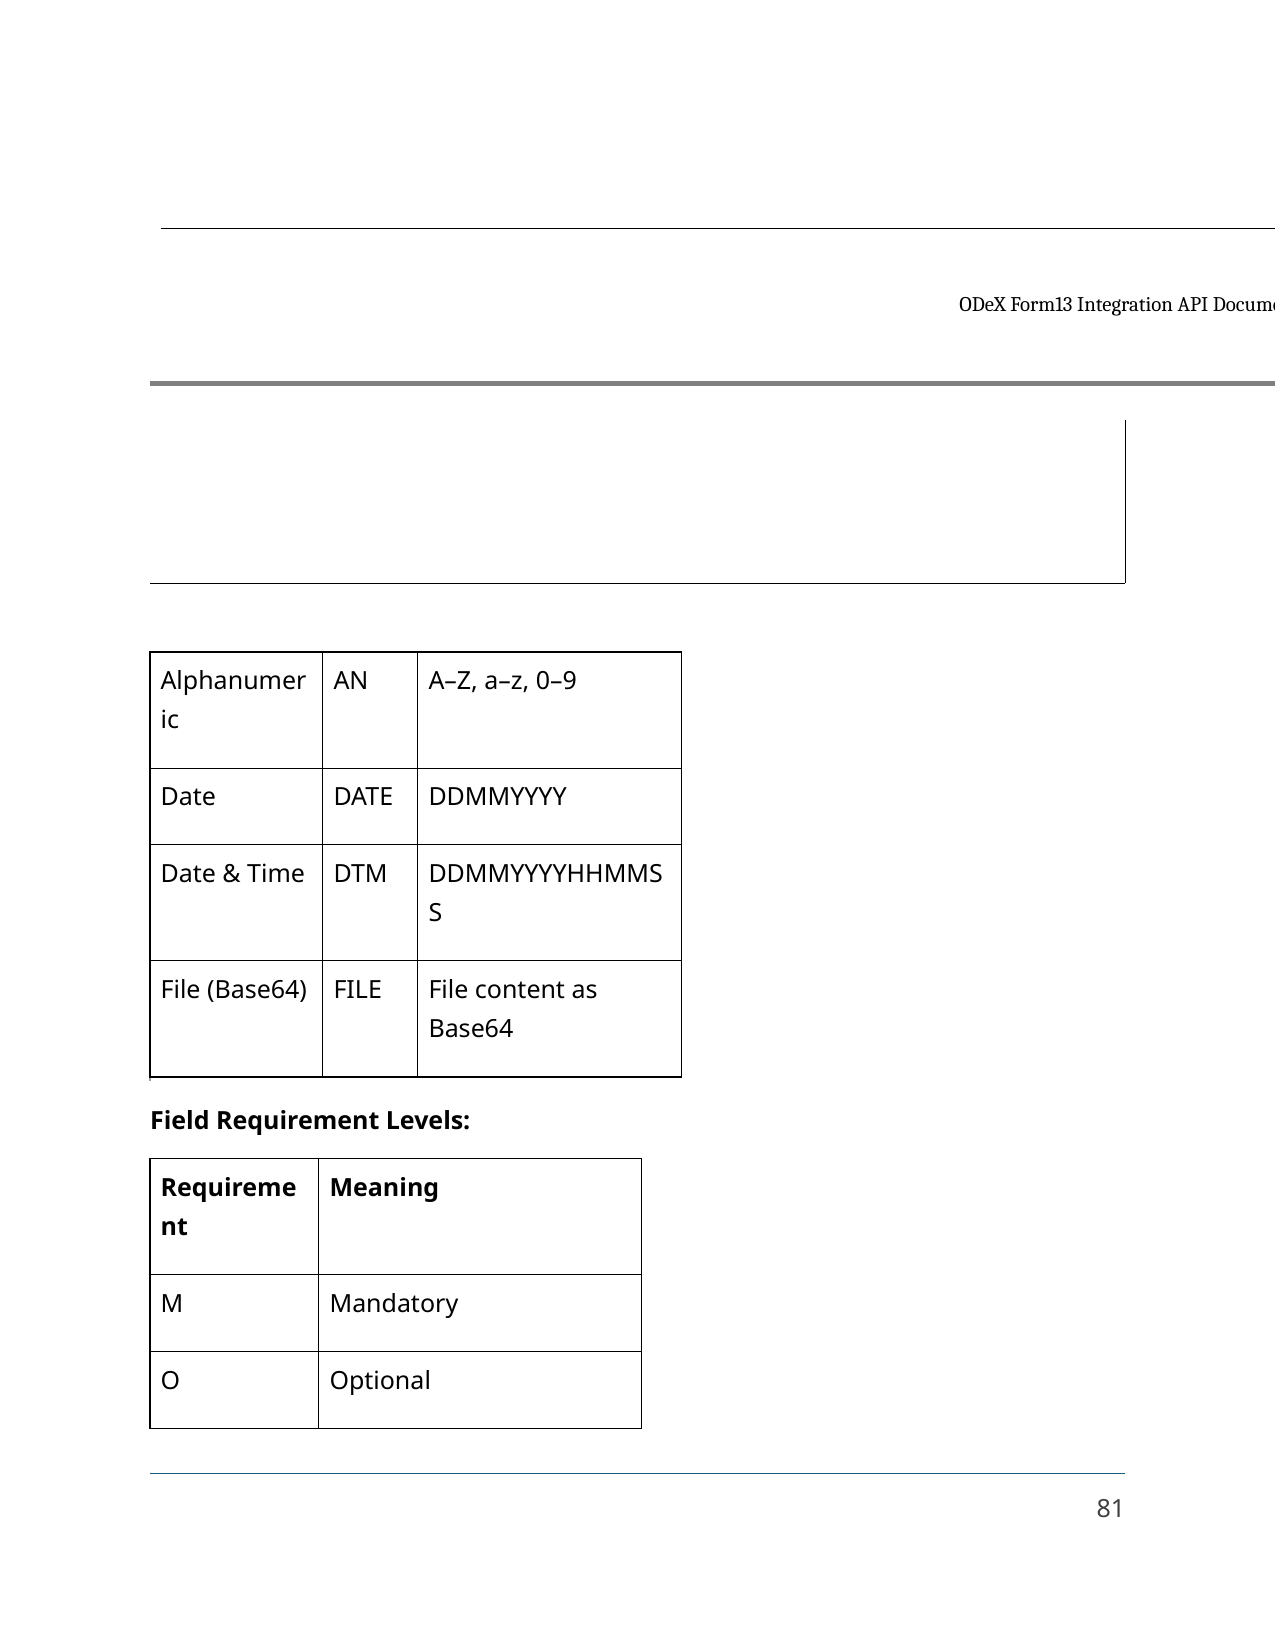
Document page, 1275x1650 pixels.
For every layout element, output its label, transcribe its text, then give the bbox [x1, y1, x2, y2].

table_cell AN [323, 653, 417, 767]
text Field Requirement Levels: [150, 1102, 1125, 1136]
table_header Requirement [151, 1159, 318, 1274]
table_cell DDMMYYYYHHMMSS [418, 845, 681, 960]
table_cell A–Z, a–z, 0–9 [418, 653, 681, 767]
table_cell Mandatory [319, 1275, 641, 1351]
table_cell Date [151, 769, 322, 844]
table_cell Alphanumeric [151, 653, 322, 767]
table_cell Date & Time [151, 845, 322, 960]
table_cell FILE [323, 961, 417, 1076]
table_cell File content as Base64 [418, 961, 681, 1076]
table_cell File (Base64) [151, 961, 322, 1076]
table_cell Optional [319, 1352, 641, 1428]
table_cell M [151, 1275, 318, 1351]
table_cell O [151, 1352, 318, 1428]
table_cell DATE [323, 769, 417, 844]
table_cell DDMMYYYY [418, 769, 681, 844]
table_header Meaning [319, 1159, 641, 1274]
table_cell DTM [323, 845, 417, 960]
